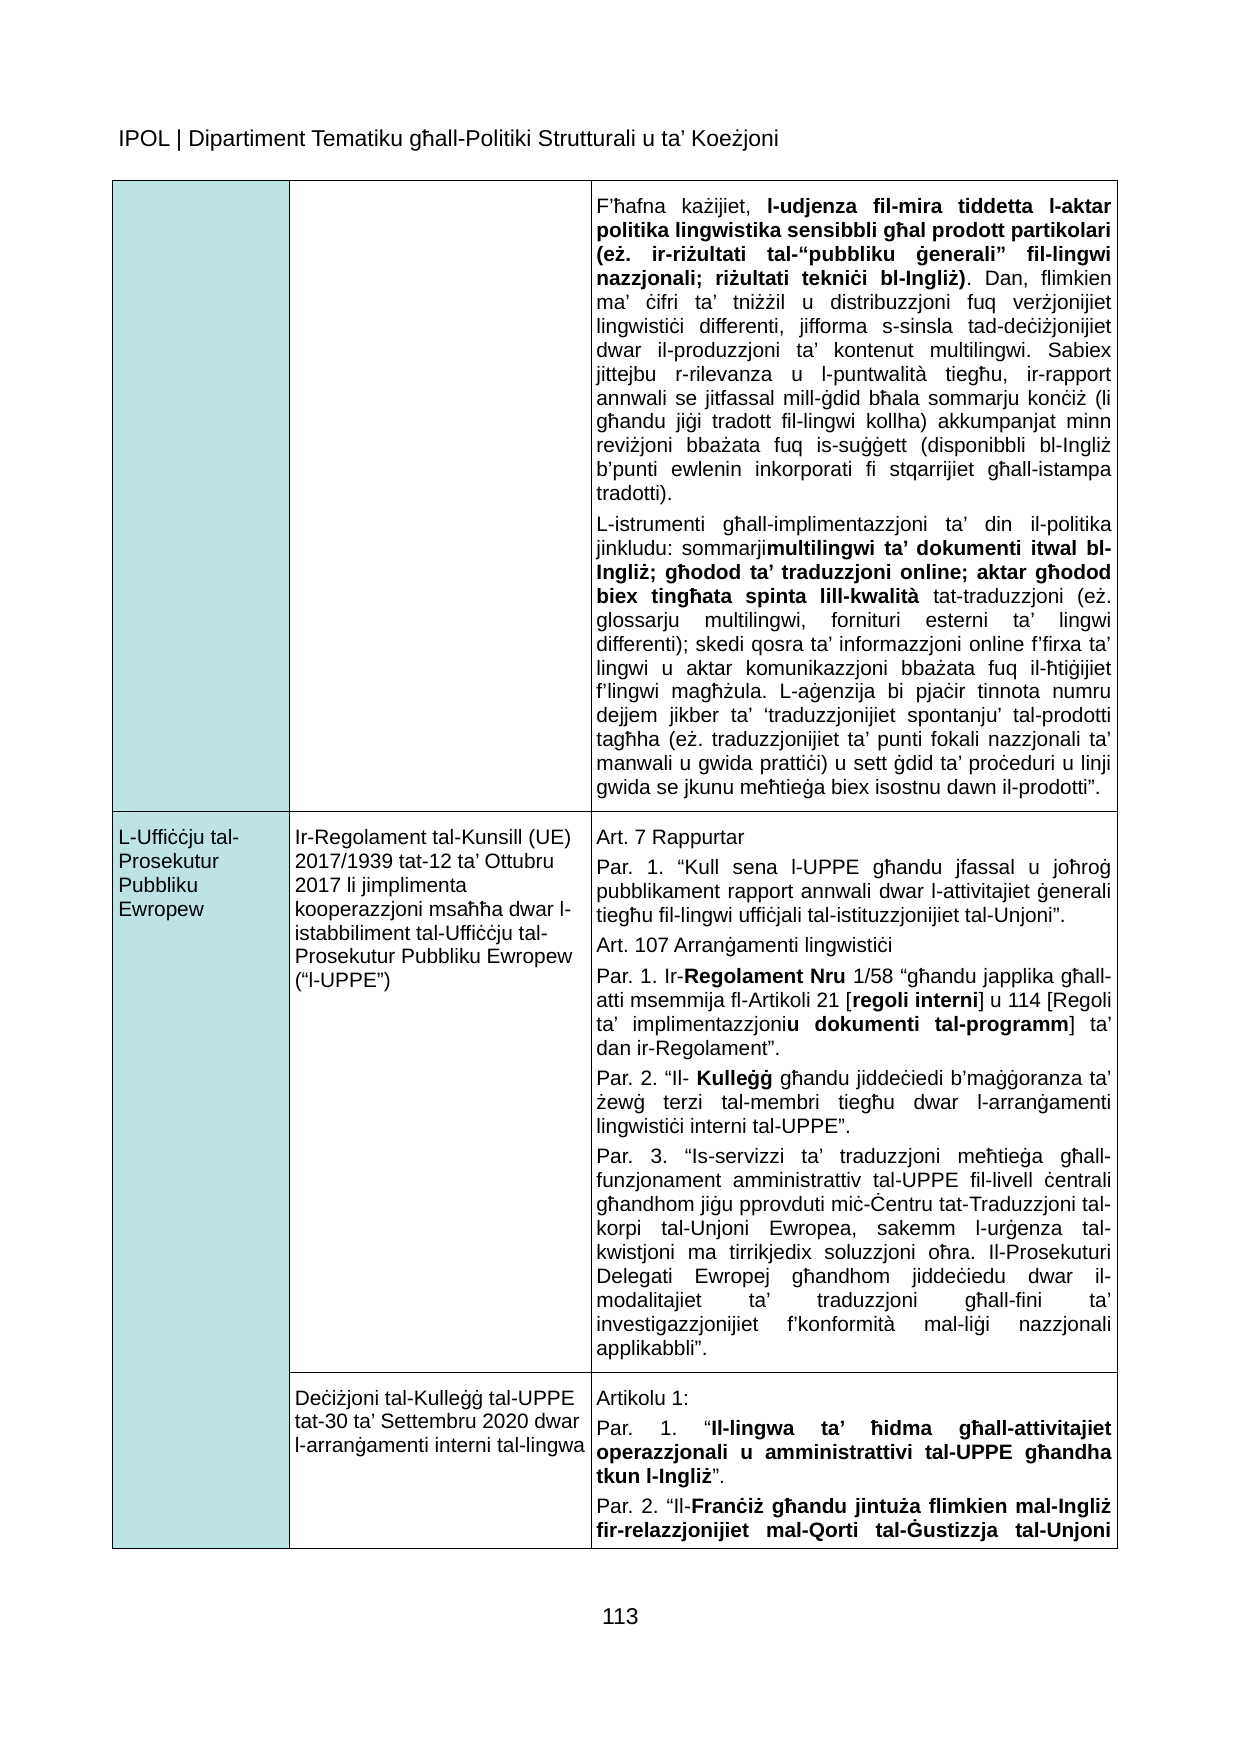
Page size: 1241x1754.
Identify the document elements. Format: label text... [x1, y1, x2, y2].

table_cell Deċiżjoni tal-Kulleġġ tal-UPPE tat-30 ta’ Settembru 2020 dwar l-arranġamenti interni tal-lingwa [290, 1373, 591, 1548]
table_cell [113, 181, 289, 811]
table_cell F’ħafna każijiet, l-udjenza fil-mira tiddetta l-aktar politika lingwistika sensibbli għal prodott partikolari (eż. ir-riżultati tal-“pubbliku ġenerali” fil-lingwi nazzjonali; riżultati tekniċi bl-Ingliż). Dan, flimkien ma’ ċifri ta’ tniżżil u distribuzzjoni fuq verżjonijiet lingwistiċi differenti, jifforma s-sinsla tad-deċiżjonijiet dwar il-produzzjoni ta’ kontenut multilingwi. Sabiex jittejbu r-rilevanza u l-puntwalità tiegħu, ir-rapport annwali se jitfassal mill-ġdid bħala sommarju konċiż (li għandu jiġi tradott fil-lingwi kollha) akkumpanjat minn reviżjoni bbażata fuq is-suġġett (disponibbli bl-Ingliż b’punti ewlenin inkorporati fi stqarrijiet għall-istampa tradotti). L-istrumenti għall-implimentazzjoni ta’ din il-politika jinkludu: sommarjimultilingwi ta’ dokumenti itwal bl-Ingliż; għodod ta’ traduzzjoni online; aktar għodod biex tingħata spinta lill-kwalità tat-traduzzjoni (eż. glossarju multilingwi, fornituri esterni ta’ lingwi differenti); skedi qosra ta’ informazzjoni online f’firxa ta’ lingwi u aktar komunikazzjoni bbażata fuq il-ħtiġijiet f’lingwi magħżula. L-aġenzija bi pjaċir tinnota numru dejjem jikber ta’ ‘traduzzjonijiet spontanju’ tal-prodotti tagħha (eż. traduzzjonijiet ta’ punti fokali nazzjonali ta’ manwali u gwida prattiċi) u sett ġdid ta’ proċeduri u linji gwida se jkunu meħtieġa biex isostnu dawn il-prodotti”. [592, 181, 1117, 811]
table_cell Art. 7 Rappurtar Par. 1. “Kull sena l-UPPE għandu jfassal u joħroġ pubblikament rapport annwali dwar l-attivitajiet ġenerali tiegħu fil-lingwi uffiċjali tal-istituzzjonijiet tal-Unjoni”. Art. 107 Arranġamenti lingwistiċi Par. 1. Ir-Regolament Nru 1/58 “għandu japplika għall-atti msemmija fl-Artikoli 21 [regoli interni] u 114 [Regoli ta’ implimentazzjoniu dokumenti tal-programm] ta’ dan ir-Regolament”. Par. 2. “Il- Kulleġġ għandu jiddeċiedi b’maġġoranza ta’ żewġ terzi tal-membri tiegħu dwar l-arranġamenti lingwistiċi interni tal-UPPE”. Par. 3. “Is-servizzi ta’ traduzzjoni meħtieġa għall-funzjonament amministrattiv tal-UPPE fil-livell ċentrali għandhom jiġu pprovduti miċ-Ċentru tat-Traduzzjoni tal-korpi tal-Unjoni Ewropea, sakemm l-urġenza tal-kwistjoni ma tirrikjedix soluzzjoni oħra. Il-Prosekuturi Delegati Ewropej għandhom jiddeċiedu dwar il-modalitajiet ta’ traduzzjoni għall-fini ta’ investigazzjonijiet f’konformità mal-liġi nazzjonali applikabbli”. [592, 812, 1117, 1372]
table_cell [290, 181, 591, 811]
table_cell Artikolu 1: Par. 1. “Il-lingwa ta’ ħidma għall-attivitajiet operazzjonali u amministrattivi tal-UPPE għandha tkun l-Ingliż”. Par. 2. “Il-Franċiż għandu jintuża flimkien mal-Ingliż fir-relazzjonijiet mal-Qorti tal-Ġustizzja tal-Unjoni [592, 1373, 1117, 1548]
table_cell Ir-Regolament tal-Kunsill (UE) 2017/1939 tat-12 ta’ Ottubru 2017 li jimplimenta kooperazzjoni msaħħa dwar l-istabbiliment tal-Uffiċċju tal-Prosekutur Pubbliku Ewropew (“l-UPPE”) [290, 812, 591, 1372]
table_cell L-Uffiċċju tal-Prosekutur Pubbliku Ewropew [113, 812, 289, 1548]
